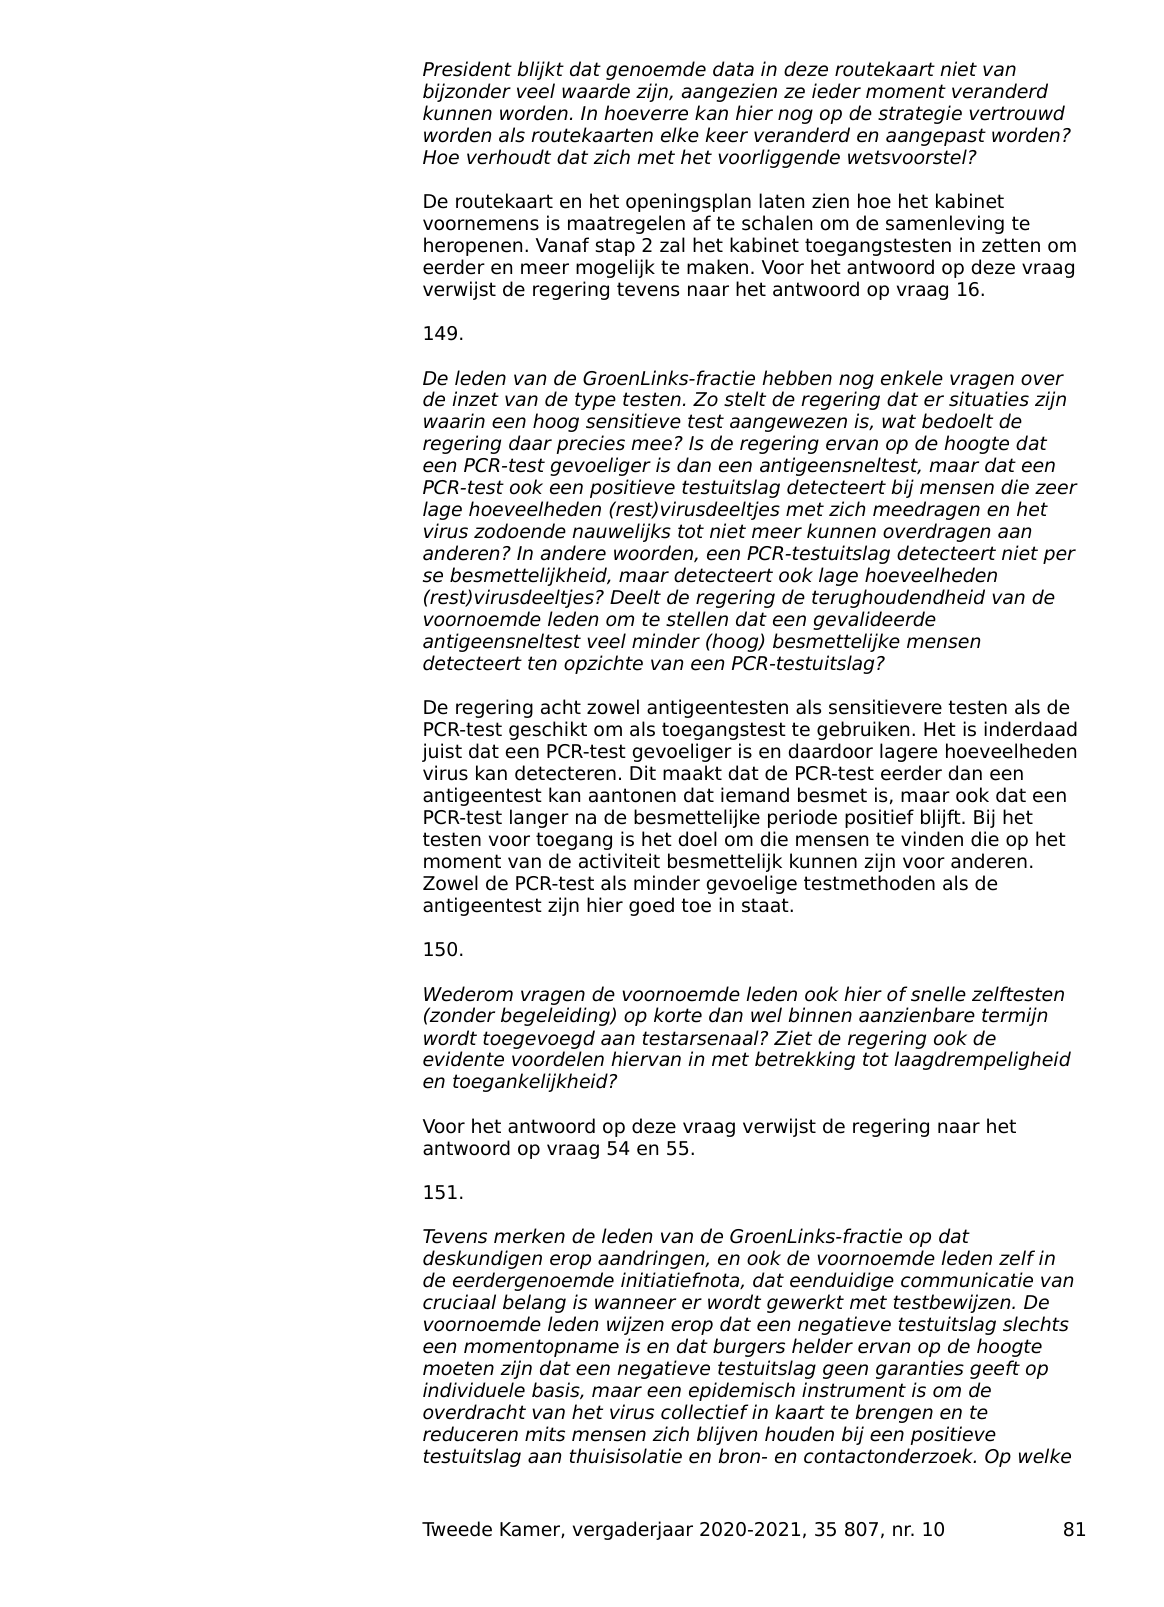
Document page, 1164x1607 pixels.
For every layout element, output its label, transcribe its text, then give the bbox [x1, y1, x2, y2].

text 151. [422, 1182, 1087, 1204]
text 150. [422, 939, 1087, 961]
text Wederom vragen de voornoemde leden ook hier of snelle zelftesten (zonder begeleiding) op korte dan wel binnen aanzienbare termijn wordt toegevoegd aan testarsenaal? Ziet de regering ook de evidente voordelen hiervan in met betrekking tot laagdrempeligheid en toegankelijkheid? [422, 983, 1087, 1093]
text De regering acht zowel antigeentesten als sensitievere testen als de PCR-test geschikt om als toegangstest te gebruiken. Het is inderdaad juist dat een PCR-test gevoeliger is en daardoor lagere hoeveelheden virus kan detecteren. Dit maakt dat de PCR-test eerder dan een antigeentest kan aantonen dat iemand besmet is, maar ook dat een PCR-test langer na de besmettelijke periode positief blijft. Bij het testen voor toegang is het doel om die mensen te vinden die op het moment van de activiteit besmettelijk kunnen zijn voor anderen. Zowel de PCR-test als minder gevoelige testmethoden als de antigeentest zijn hier goed toe in staat. [422, 697, 1087, 917]
text De leden van de GroenLinks-fractie hebben nog enkele vragen over de inzet van de type testen. Zo stelt de regering dat er situaties zijn waarin een hoog sensitieve test aangewezen is, wat bedoelt de regering daar precies mee? Is de regering ervan op de hoogte dat een PCR-test gevoeliger is dan een antigeensneltest, maar dat een PCR-test ook een positieve testuitslag detecteert bij mensen die zeer lage hoeveelheden (rest)virusdeeltjes met zich meedragen en het virus zodoende nauwelijks tot niet meer kunnen overdragen aan anderen? In andere woorden, een PCR-testuitslag detecteert niet per se besmettelijkheid, maar detecteert ook lage hoeveelheden (rest)virusdeeltjes? Deelt de regering de terughoudendheid van de voornoemde leden om te stellen dat een gevalideerde antigeensneltest veel minder (hoog) besmettelijke mensen detecteert ten opzichte van een PCR-testuitslag? [422, 367, 1087, 675]
text De routekaart en het openingsplan laten zien hoe het kabinet voornemens is maatregelen af te schalen om de samenleving te heropenen. Vanaf stap 2 zal het kabinet toegangstesten in zetten om eerder en meer mogelijk te maken. Voor het antwoord op deze vraag verwijst de regering tevens naar het antwoord op vraag 16. [422, 191, 1087, 301]
text Voor het antwoord op deze vraag verwijst de regering naar het antwoord op vraag 54 en 55. [422, 1116, 1087, 1159]
text 149. [422, 323, 1087, 345]
text Tevens merken de leden van de GroenLinks-fractie op dat deskundigen erop aandringen, en ook de voornoemde leden zelf in de eerdergenoemde initiatiefnota, dat eenduidige communicatie van cruciaal belang is wanneer er wordt gewerkt met testbewijzen. De voornoemde leden wijzen erop dat een negatieve testuitslag slechts een momentopname is en dat burgers helder ervan op de hoogte moeten zijn dat een negatieve testuitslag geen garanties geeft op individuele basis, maar een epidemisch instrument is om de overdracht van het virus collectief in kaart te brengen en te reduceren mits mensen zich blijven houden bij een positieve testuitslag aan thuisisolatie en bron- en contactonderzoek. Op welke [422, 1226, 1087, 1468]
text President blijkt dat genoemde data in deze routekaart niet van bijzonder veel waarde zijn, aangezien ze ieder moment veranderd kunnen worden. In hoeverre kan hier nog op de strategie vertrouwd worden als routekaarten elke keer veranderd en aangepast worden? Hoe verhoudt dat zich met het voorliggende wetsvoorstel? [422, 59, 1087, 169]
